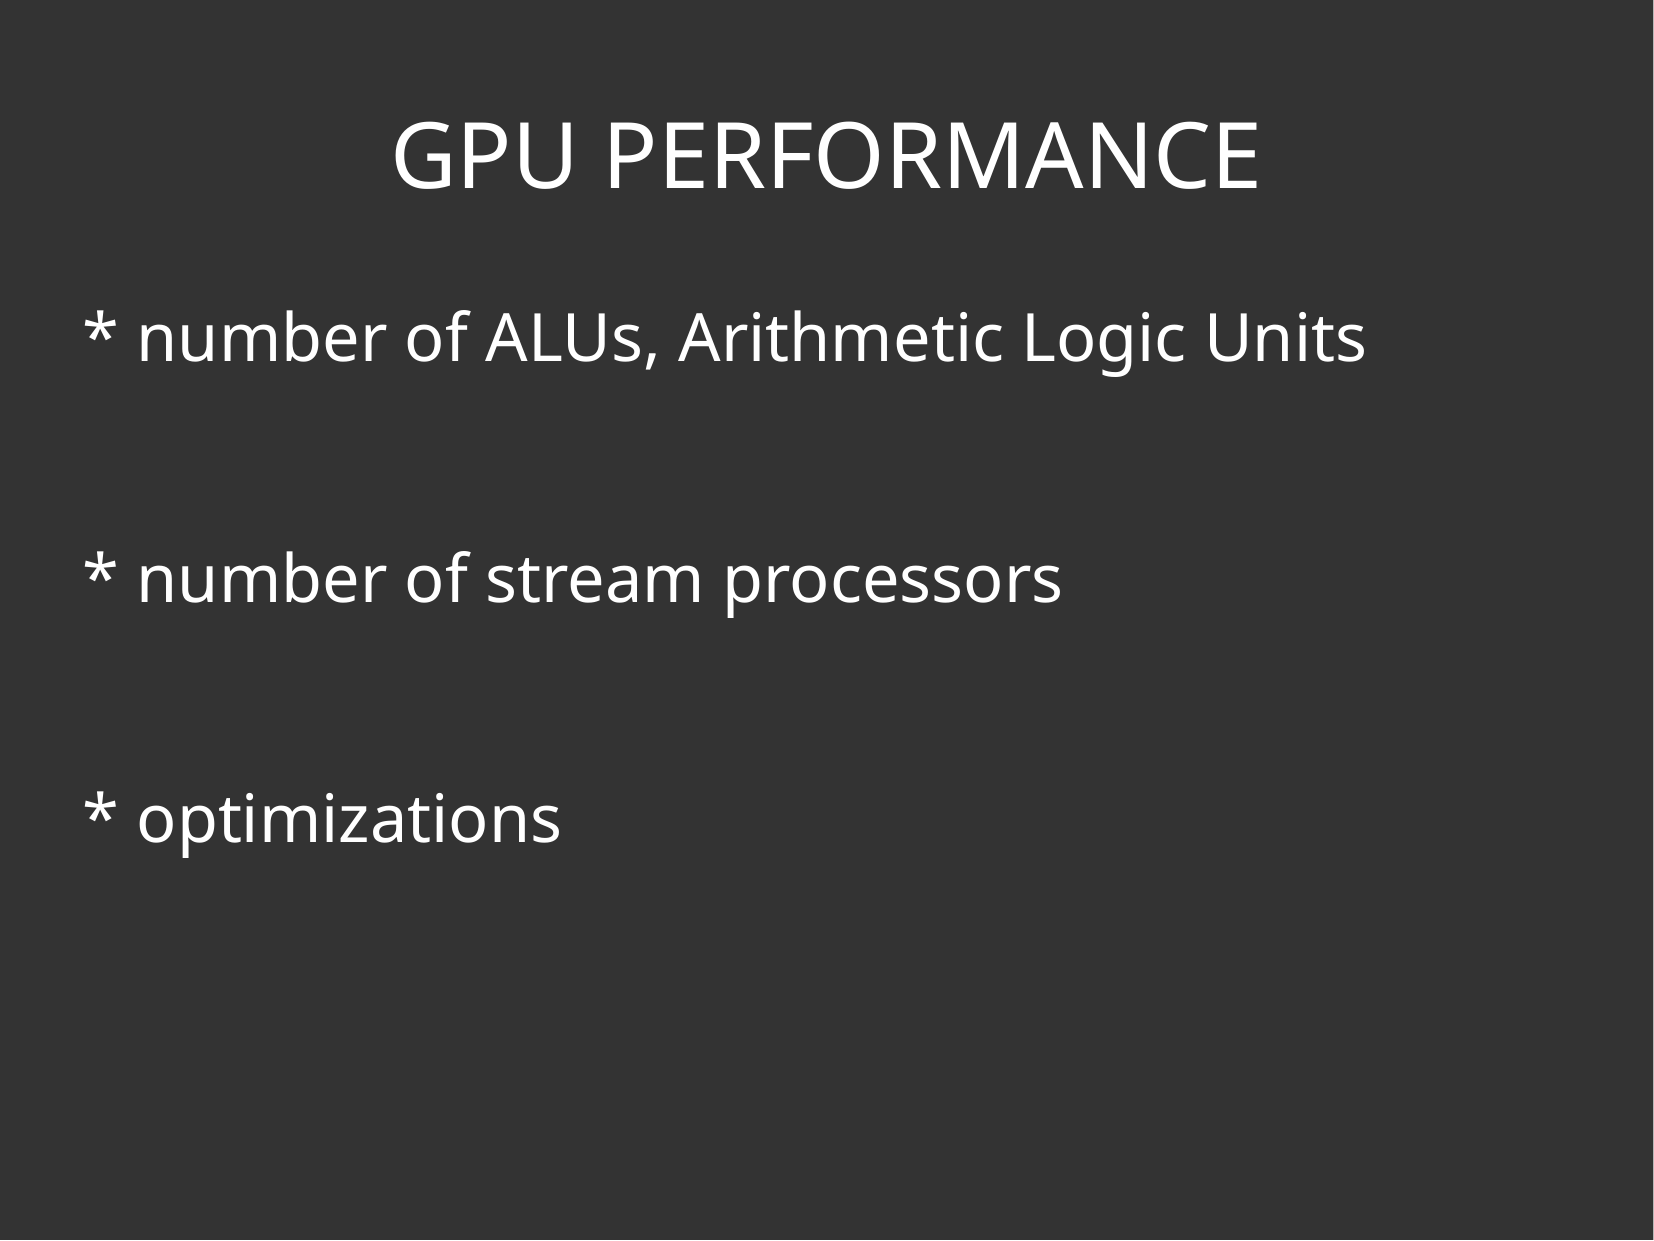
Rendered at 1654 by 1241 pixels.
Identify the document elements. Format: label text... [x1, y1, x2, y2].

list * number of ALUs, Arithmetic Logic Units * number of stream processors * optimizations [82, 290, 1571, 1010]
title GPU PERFORMANCE [82, 49, 1571, 257]
